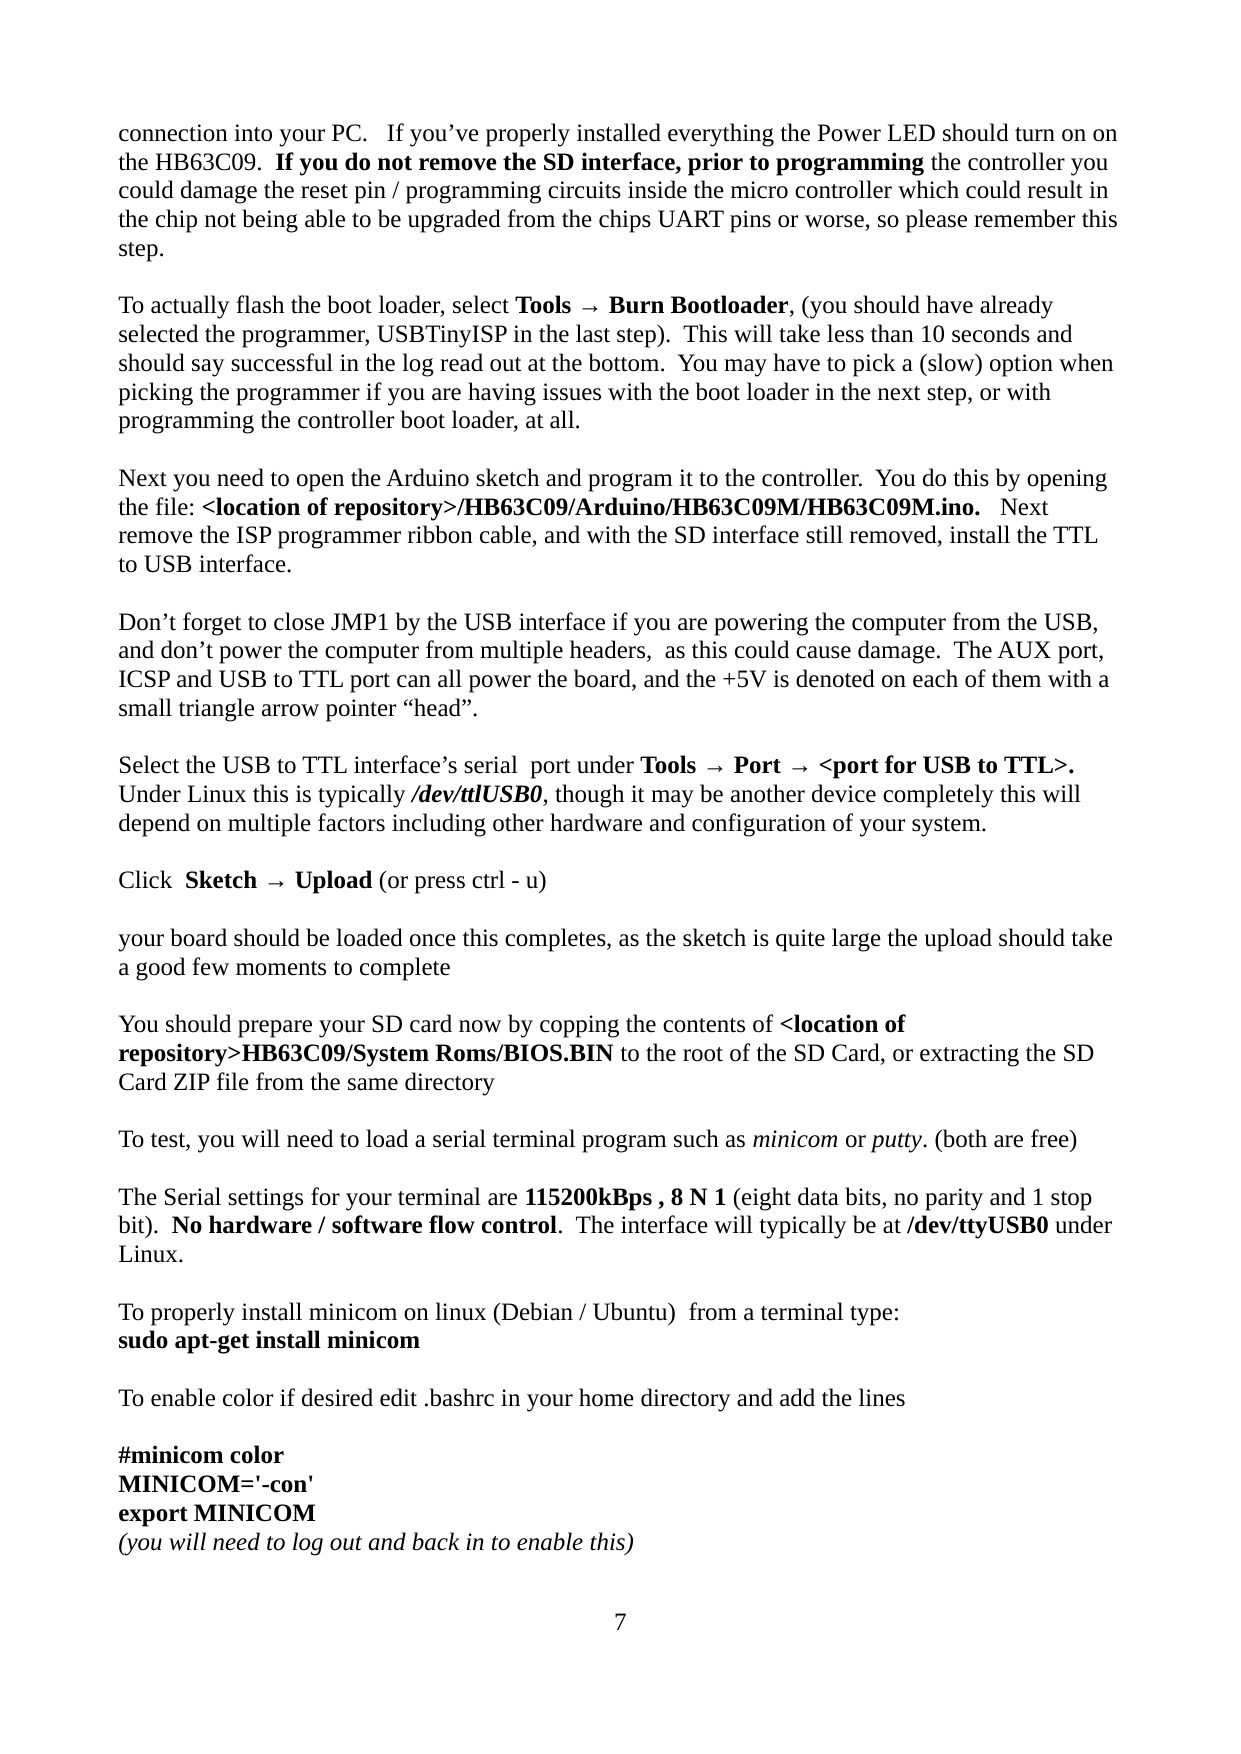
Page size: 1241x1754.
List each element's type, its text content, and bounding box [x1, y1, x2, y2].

text (you will need to log out and back in to enable this) [118, 1527, 1122, 1556]
text Don’t forget to close JMP1 by the USB interface if you are powering the computer from the USB, and don’t power the computer from multiple headers, as this could cause damage. The AUX port, ICSP and USB to TTL port can all power the board, and the +5V is denoted on each of them with a small triangle arrow pointer “head”. [118, 607, 1122, 722]
text The Serial settings for your terminal are 115200kBps , 8 N 1 (eight data bits, no parity and 1 stop bit). No hardware / software flow control. The interface will typically be at /dev/ttyUSB0 under Linux. [118, 1182, 1122, 1268]
text export MINICOM [118, 1498, 1122, 1527]
text sudo apt-get install minicom [118, 1326, 1122, 1354]
text To actually flash the boot loader, select Tools → Burn Bootloader, (you should have already selected the programmer, USBTinyISP in the last step). This will take less than 10 seconds and should say successful in the log read out at the bottom. You may have to pick a (slow) option when picking the programmer if you are having issues with the boot loader in the next step, or with programming the controller boot loader, at all. [118, 291, 1122, 434]
text Select the USB to TTL interface’s serial port under Tools → Port → <port for USB to TTL>. Under Linux this is typically /dev/ttlUSB0, though it may be another device completely this will depend on multiple factors including other hardware and configuration of your system. [118, 751, 1122, 837]
text To properly install minicom on linux (Debian / Ubuntu) from a terminal type: [118, 1297, 1122, 1326]
text To enable color if desired edit .bashrc in your home directory and add the lines [118, 1383, 1122, 1412]
text Click Sketch → Upload (or press ctrl - u) [118, 866, 1122, 894]
text #minicom color [118, 1441, 1122, 1469]
text You should prepare your SD card now by copping the contents of <location of repository>HB63C09/System Roms/BIOS.BIN to the root of the SD Card, or extracting the SD Card ZIP file from the same directory [118, 1009, 1122, 1096]
text your board should be loaded once this completes, as the sketch is quite large the upload should take a good few moments to complete [118, 923, 1122, 981]
text connection into your PC. If you’ve properly installed everything the Power LED should turn on on the HB63C09. If you do not remove the SD interface, prior to programming the controller you could damage the reset pin / programming circuits inside the micro controller which could result in the chip not being able to be upgraded from the chips UART pins or worse, so please remember this step. [118, 118, 1122, 262]
text Next you need to open the Arduino sketch and program it to the controller. You do this by opening the file: <location of repository>/HB63C09/Arduino/HB63C09M/HB63C09M.ino. Next remove the ISP programmer ribbon cable, and with the SD interface still removed, install the TTL to USB interface. [118, 463, 1122, 578]
text To test, you will need to load a serial terminal program such as minicom or putty. (both are free) [118, 1124, 1122, 1153]
text MINICOM='-con' [118, 1469, 1122, 1498]
